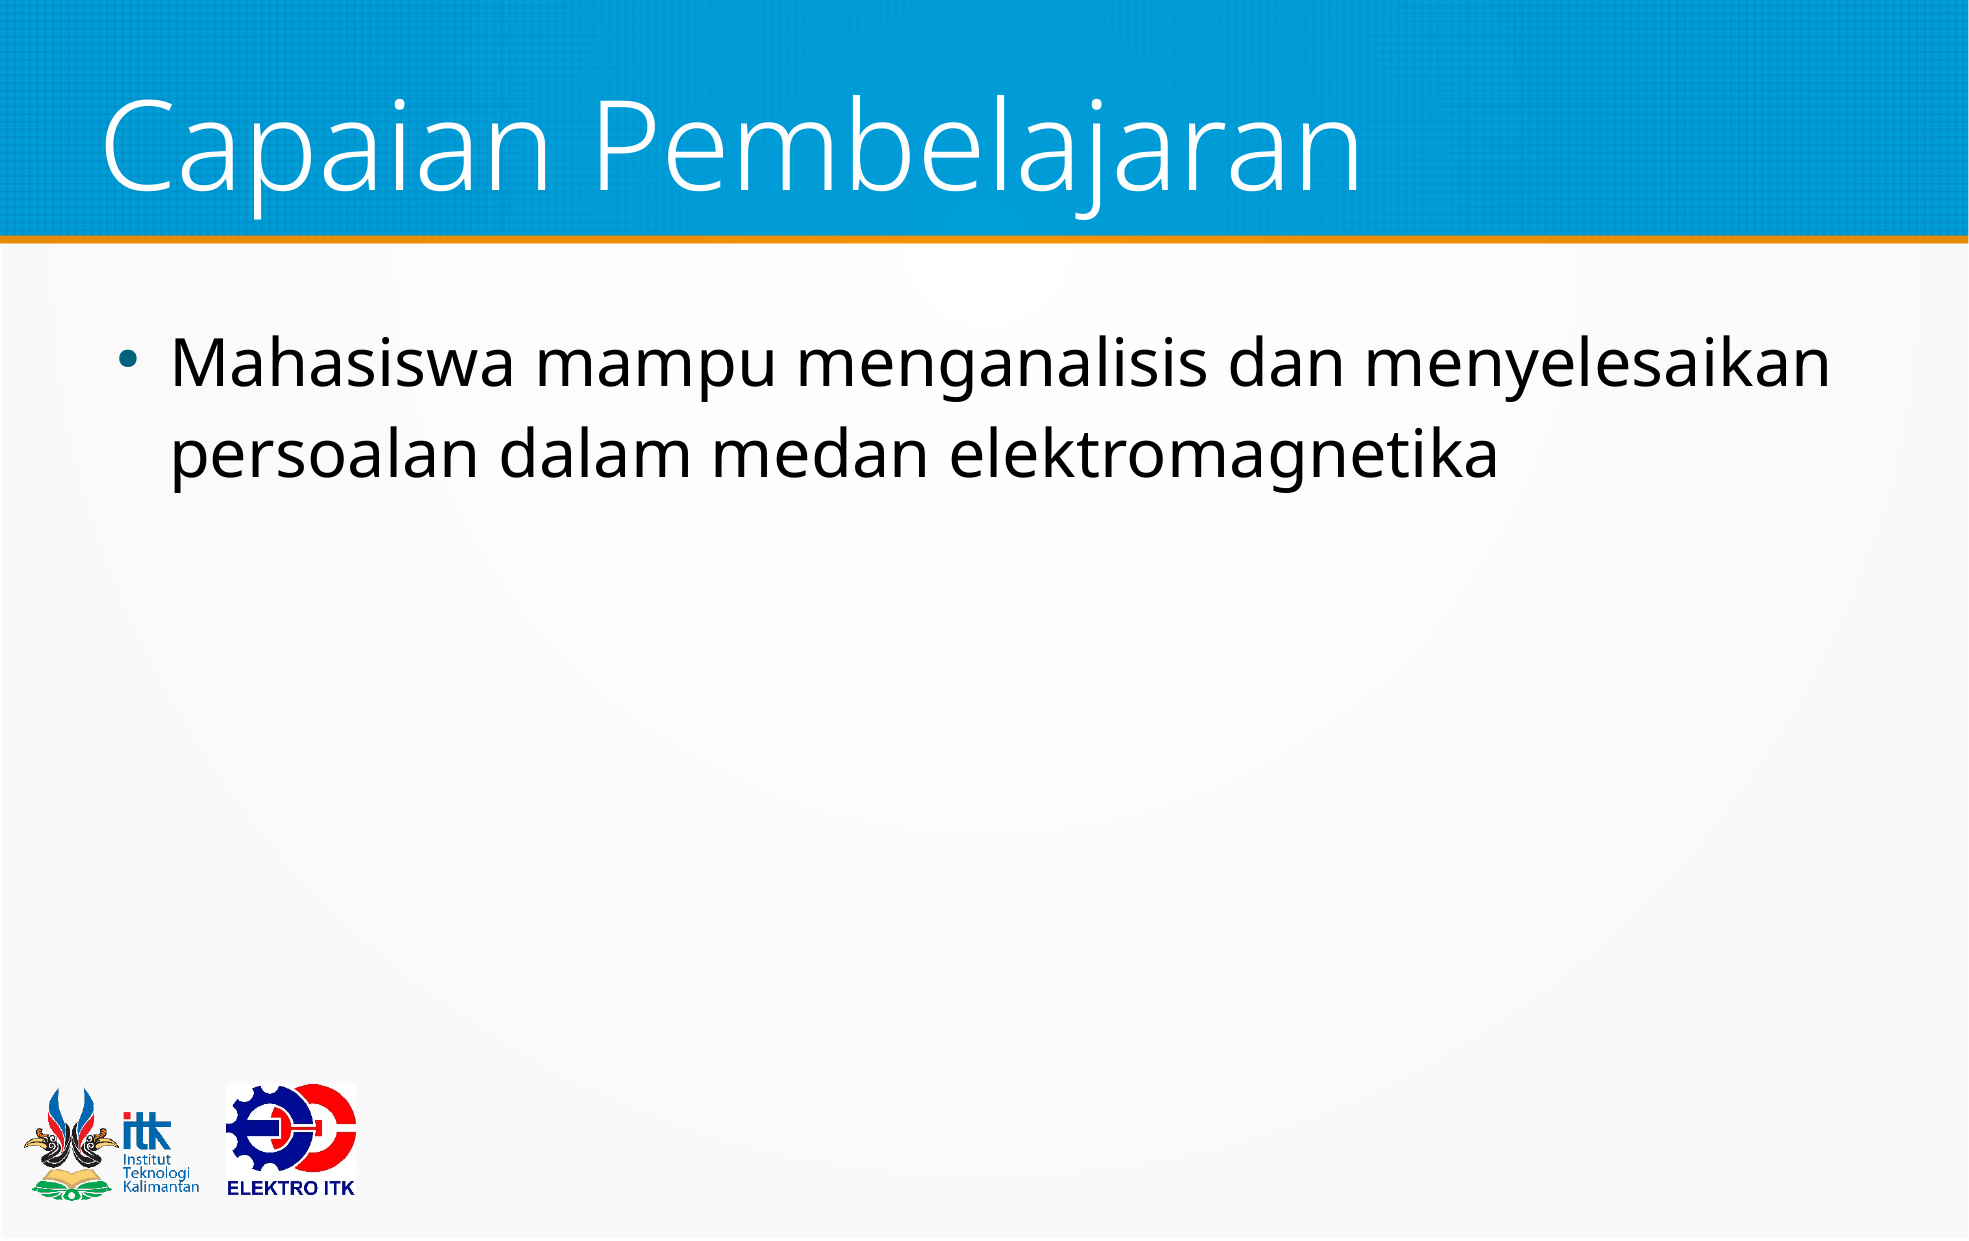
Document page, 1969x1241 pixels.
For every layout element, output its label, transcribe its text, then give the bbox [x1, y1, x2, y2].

picture [0, 236, 1969, 1241]
title Capaian Pembelajaran [98, 19, 1870, 227]
list Mahasiswa mampu menganalisis dan menyelesaikan persoalan dalam medan elektromagnetika [98, 315, 1861, 1081]
